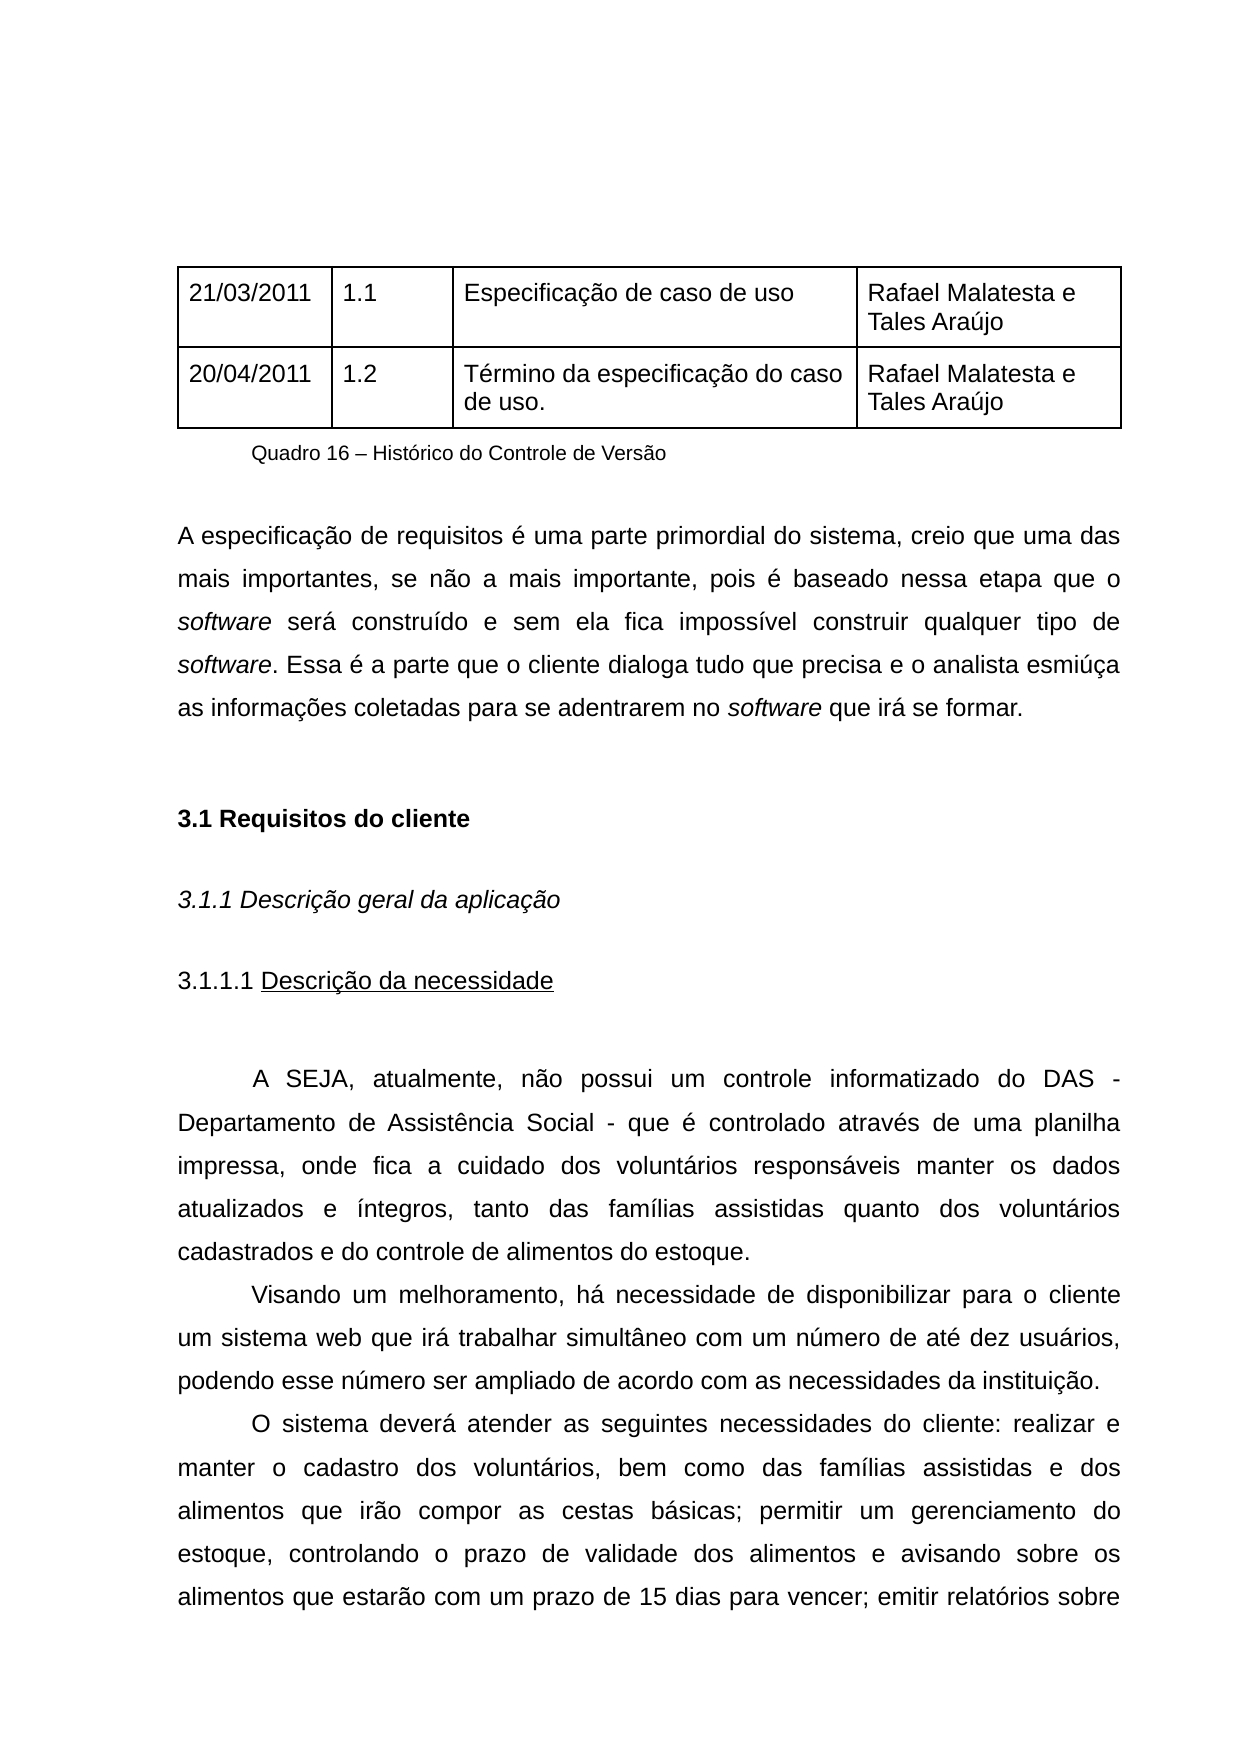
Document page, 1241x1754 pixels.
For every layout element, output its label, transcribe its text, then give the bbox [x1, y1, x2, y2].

table_cell 21/03/2011 [179, 268, 331, 346]
subtitle 3.1.1 Descrição geral da aplicação [177, 885, 1122, 914]
text A especificação de requisitos é uma parte primordial do sistema, creio que uma das mais importantes, se não a mais importante, pois é baseado nessa etapa que o software será construído e sem ela fica impossível construir qualquer tipo de software. Essa é a parte que o cliente dialoga tudo que precisa e o analista esmiúça as informações coletadas para se adentrarem no software que irá se formar. [177, 521, 1122, 722]
table_cell Especificação de caso de uso [454, 268, 856, 346]
text A SEJA, atualmente, não possui um controle informatizado do DAS - Departamento de Assistência Social - que é controlado através de uma planilha impressa, onde fica a cuidado dos voluntários responsáveis manter os dados atualizados e íntegros, tanto das famílias assistidas quanto dos voluntários cadastrados e do controle de alimentos do estoque. [177, 1064, 1122, 1266]
table_cell 20/04/2011 [179, 348, 331, 427]
subtitle 3.1 Requisitos do cliente [177, 804, 1122, 833]
text Visando um melhoramento, há necessidade de disponibilizar para o cliente um sistema web que irá trabalhar simultâneo com um número de até dez usuários, podendo esse número ser ampliado de acordo com as necessidades da instituição. [177, 1280, 1122, 1395]
table_cell 1.1 [333, 268, 452, 346]
table_cell Rafael Malatesta e Tales Araújo [858, 268, 1120, 346]
table_cell 1.2 [333, 348, 452, 427]
text O sistema deverá atender as seguintes necessidades do cliente: realizar e manter o cadastro dos voluntários, bem como das famílias assistidas e dos alimentos que irão compor as cestas básicas; permitir um gerenciamento do estoque, controlando o prazo de validade dos alimentos e avisando sobre os alimentos que estarão com um prazo de 15 dias para vencer; emitir relatórios sobre [177, 1409, 1122, 1611]
table_cell Rafael Malatesta e Tales Araújo [858, 348, 1120, 427]
subtitle 3.1.1.1 Descrição da necessidade [177, 966, 1122, 994]
text Quadro 16 – Histórico do Controle de Versão [177, 441, 1122, 465]
table_cell Término da especificação do caso de uso. [454, 348, 856, 427]
